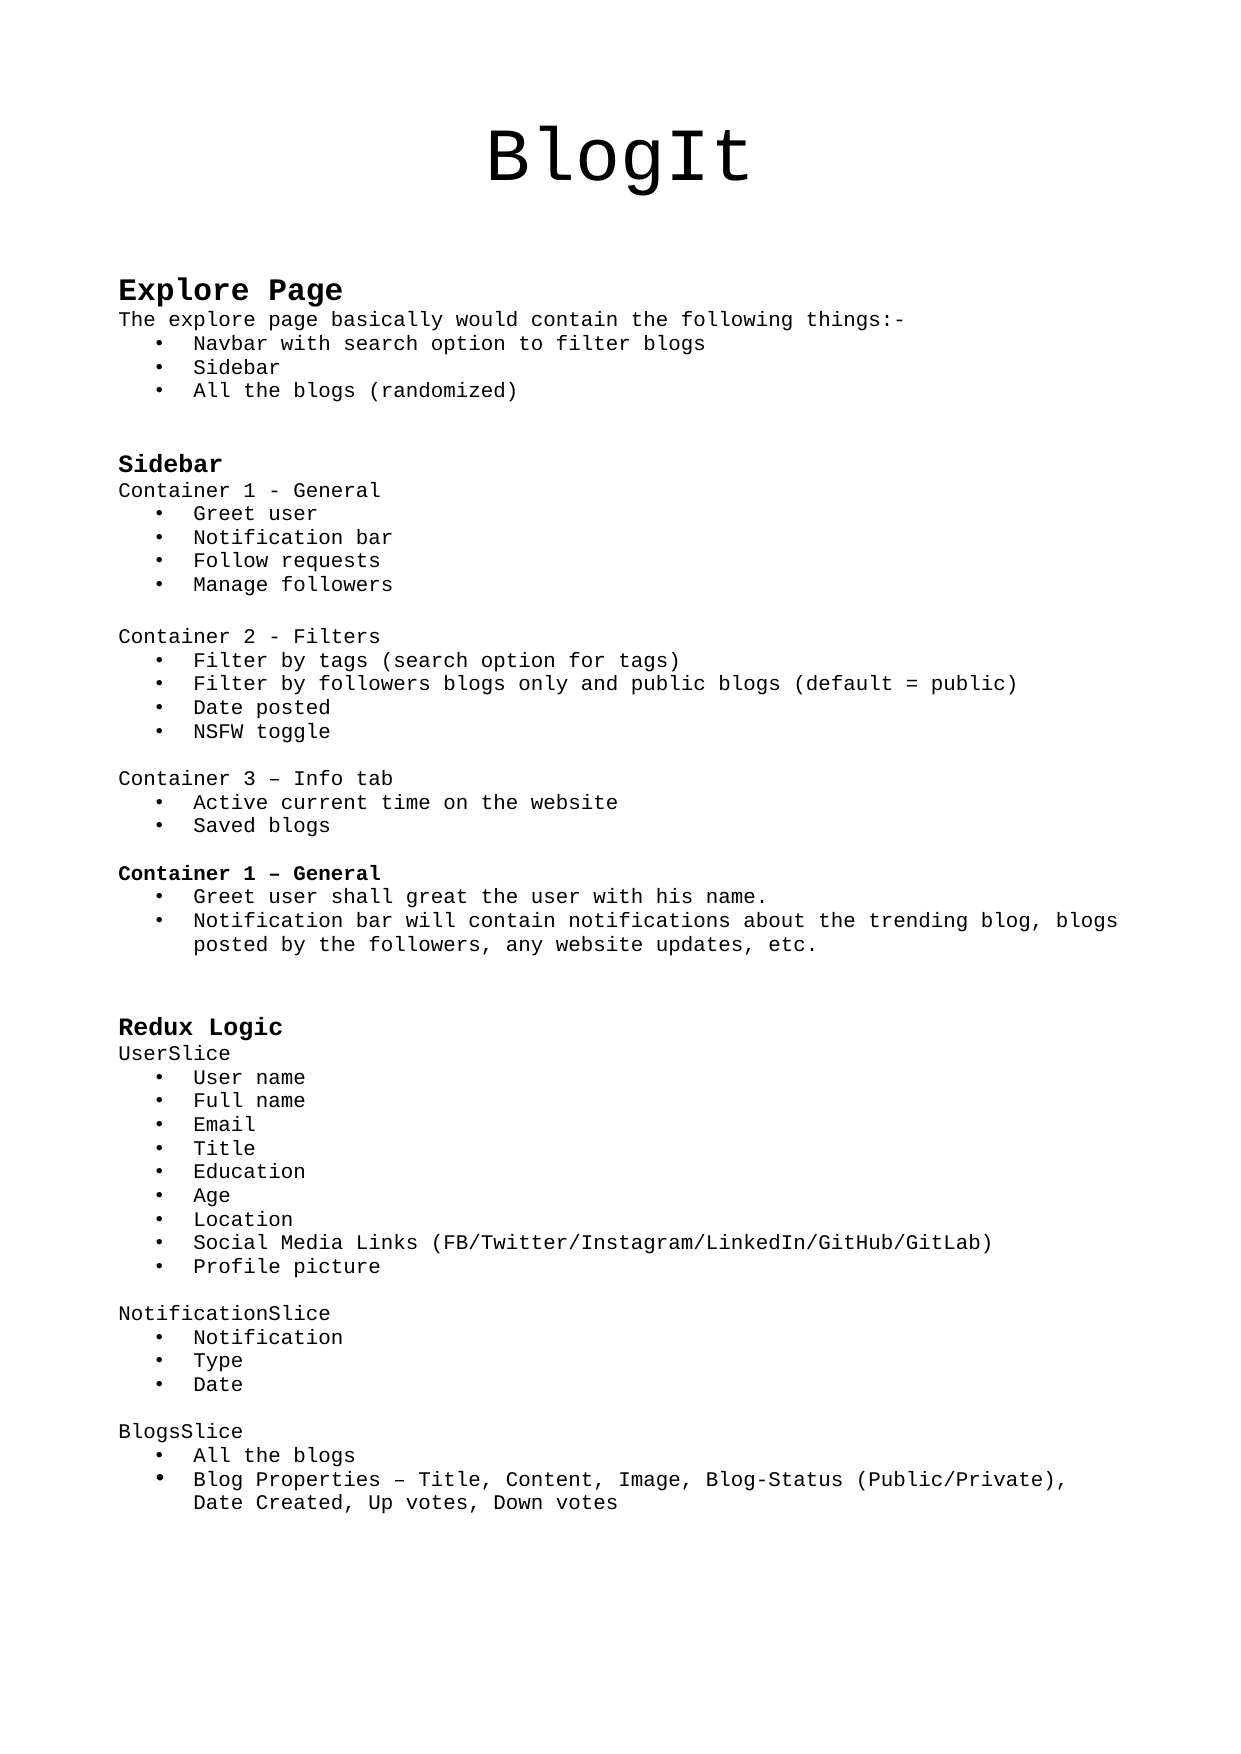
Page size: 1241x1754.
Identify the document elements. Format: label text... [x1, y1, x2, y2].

text BlogsSlice [118, 1421, 1122, 1445]
list Date [156, 1374, 1122, 1398]
list Full name [156, 1090, 1122, 1114]
list NSFW toggle [156, 721, 1122, 744]
text UserSlice [118, 1043, 1122, 1067]
text Container 2 - Filters [118, 626, 1122, 650]
list Greet user shall great the user with his name. [156, 886, 1122, 910]
list All the blogs (randomized) [156, 380, 1122, 404]
list Greet user [156, 503, 1122, 527]
list Education [156, 1161, 1122, 1185]
list Manage followers [156, 574, 1122, 598]
text Container 1 - General [118, 479, 1122, 503]
list Location [156, 1208, 1122, 1232]
text Sidebar [118, 451, 1122, 479]
list Saved blogs [156, 815, 1122, 839]
text The explore page basically would contain the following things:- [118, 309, 1122, 333]
list Follow requests [156, 551, 1122, 574]
list Filter by followers blogs only and public blogs (default = public) [156, 673, 1122, 697]
list Navbar with search option to filter blogs [156, 333, 1122, 357]
text BlogIt [118, 118, 1122, 203]
list Filter by tags (search option for tags) [156, 650, 1122, 673]
list Type [156, 1350, 1122, 1374]
list Title [156, 1138, 1122, 1161]
text Redux Logic [118, 1015, 1122, 1043]
list All the blogs [156, 1445, 1122, 1469]
list Notification bar [156, 527, 1122, 551]
list Profile picture [156, 1256, 1122, 1279]
list Email [156, 1114, 1122, 1138]
list Social Media Links (FB/Twitter/Instagram/LinkedIn/GitHub/GitLab) [156, 1232, 1122, 1256]
list User name [156, 1067, 1122, 1090]
text Explore Page [118, 274, 1122, 309]
text NotificationSlice [118, 1303, 1122, 1327]
list Notification [156, 1327, 1122, 1350]
list Date posted [156, 697, 1122, 721]
text Container 1 – General [118, 863, 1122, 886]
list Sidebar [156, 357, 1122, 380]
list Age [156, 1185, 1122, 1208]
text Container 3 – Info tab [118, 768, 1122, 792]
list Active current time on the website [156, 792, 1122, 815]
list Notification bar will contain notifications about the trending blog, blogs posted by the followers, any website updates, etc. [156, 910, 1122, 957]
list Blog Properties – Title, Content, Image, Blog-Status (Public/Private), Date Created, Up votes, Down votes [156, 1469, 1122, 1516]
